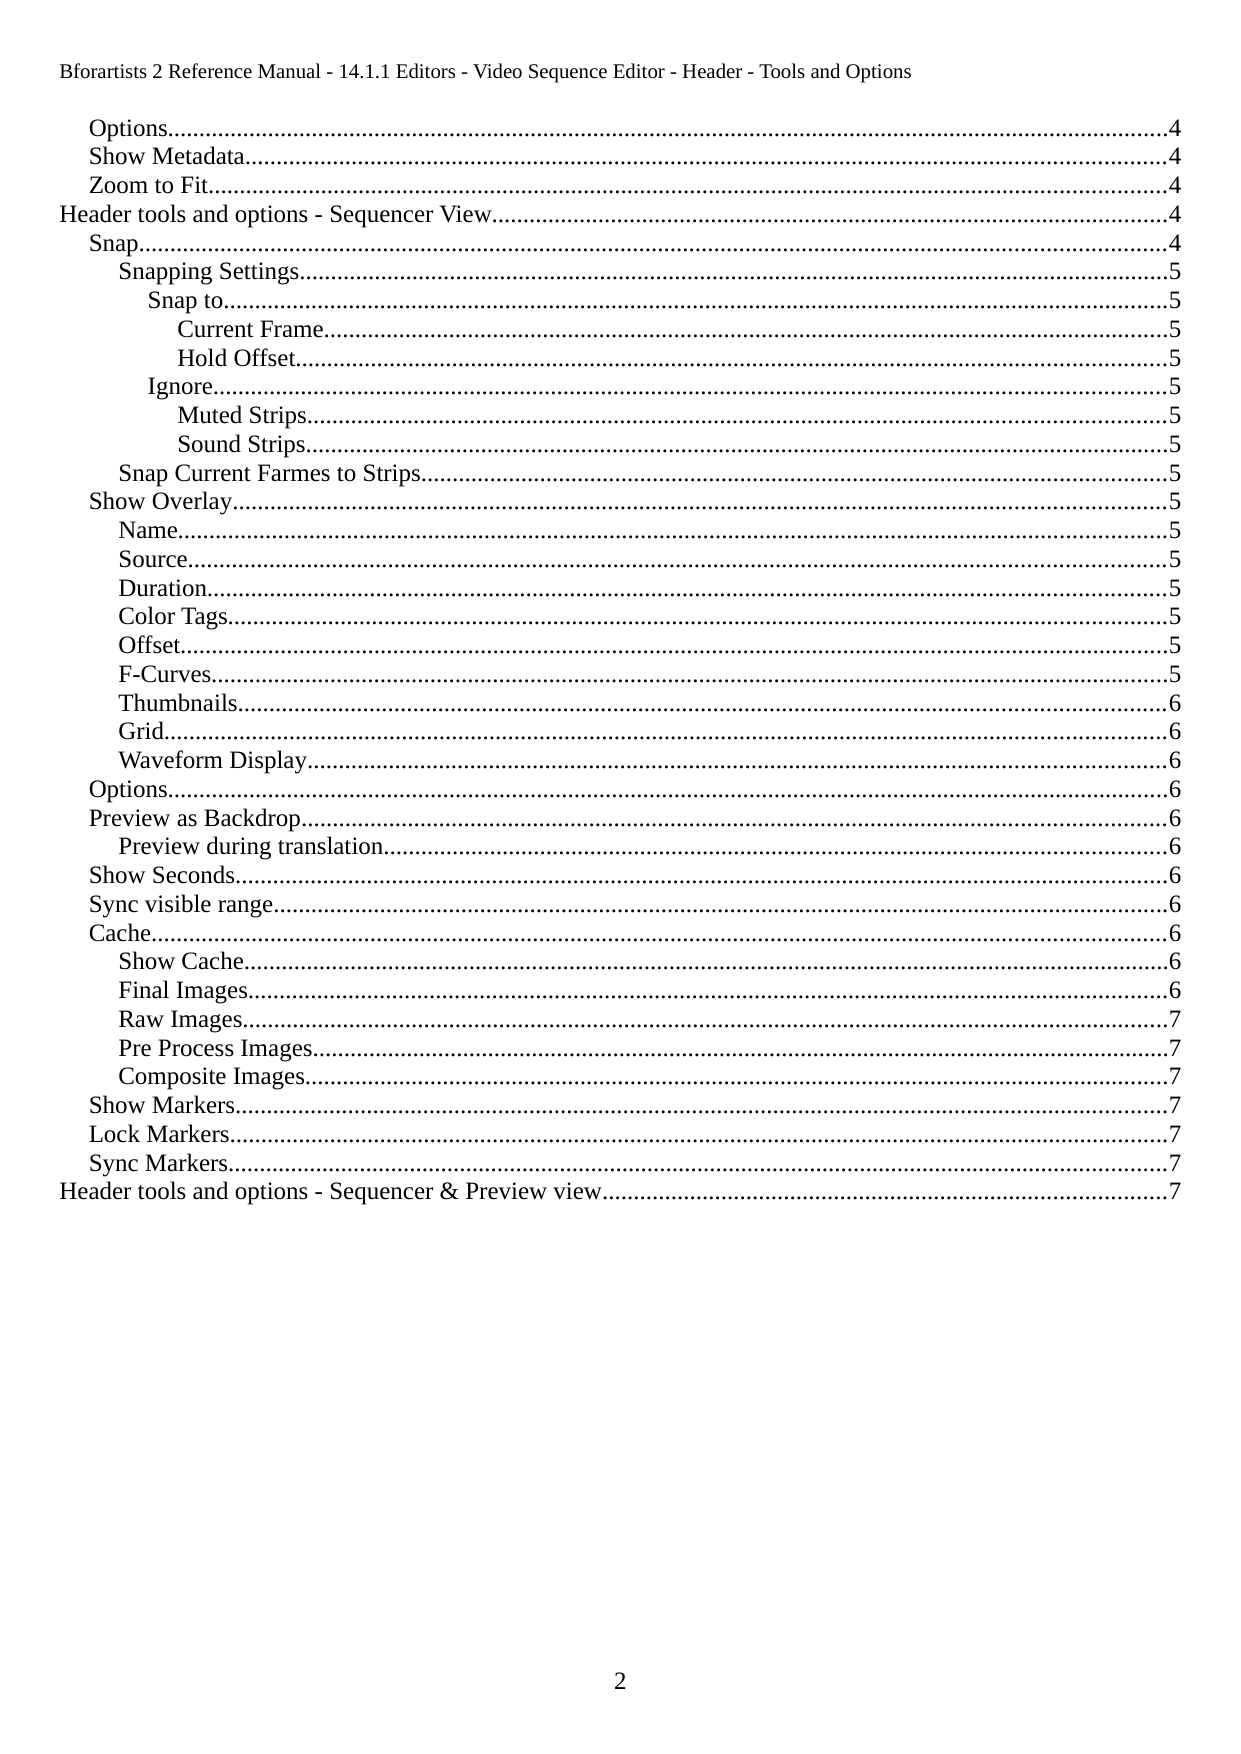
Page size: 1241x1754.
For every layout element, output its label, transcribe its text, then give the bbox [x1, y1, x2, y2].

text Sound Strips 5 [177, 429, 1181, 458]
text Final Images 6 [118, 975, 1181, 1004]
text Show Cache 6 [118, 946, 1181, 975]
text Snap Current Farmes to Strips 5 [118, 458, 1181, 486]
text Zoom to Fit 4 [88, 170, 1181, 199]
text Show Markers 7 [88, 1090, 1181, 1119]
text Snap to 5 [147, 285, 1181, 314]
text Thumbnails 6 [118, 688, 1181, 716]
text Show Metadata 4 [88, 141, 1181, 170]
text Snap 4 [88, 228, 1181, 256]
text Options 6 [88, 774, 1181, 803]
text Muted Strips 5 [177, 400, 1181, 429]
text Preview as Backdrop 6 [88, 803, 1181, 831]
text Cache 6 [88, 918, 1181, 946]
text Header tools and options - Sequencer View 4 [59, 199, 1181, 228]
text Waveform Display 6 [118, 745, 1181, 774]
text Raw Images 7 [118, 1004, 1181, 1033]
text Hold Offset 5 [177, 343, 1181, 371]
text Header tools and options - Sequencer & Preview view 7 [59, 1176, 1181, 1205]
text Pre Process Images 7 [118, 1033, 1181, 1061]
text Offset 5 [118, 630, 1181, 659]
text Ignore 5 [147, 371, 1181, 400]
text Sync visible range 6 [88, 889, 1181, 918]
text Show Overlay 5 [88, 486, 1181, 515]
text Duration 5 [118, 573, 1181, 601]
text Snapping Settings 5 [118, 256, 1181, 285]
text Composite Images 7 [118, 1061, 1181, 1090]
text Options 4 [88, 113, 1181, 141]
text Preview during translation 6 [118, 831, 1181, 860]
text Show Seconds 6 [88, 860, 1181, 889]
text Name 5 [118, 515, 1181, 544]
text Source 5 [118, 544, 1181, 573]
text Grid 6 [118, 716, 1181, 745]
text Sync Markers 7 [88, 1148, 1181, 1176]
text Lock Markers 7 [88, 1119, 1181, 1148]
text Color Tags 5 [118, 601, 1181, 630]
text F-Curves 5 [118, 659, 1181, 688]
text Current Frame 5 [177, 314, 1181, 343]
